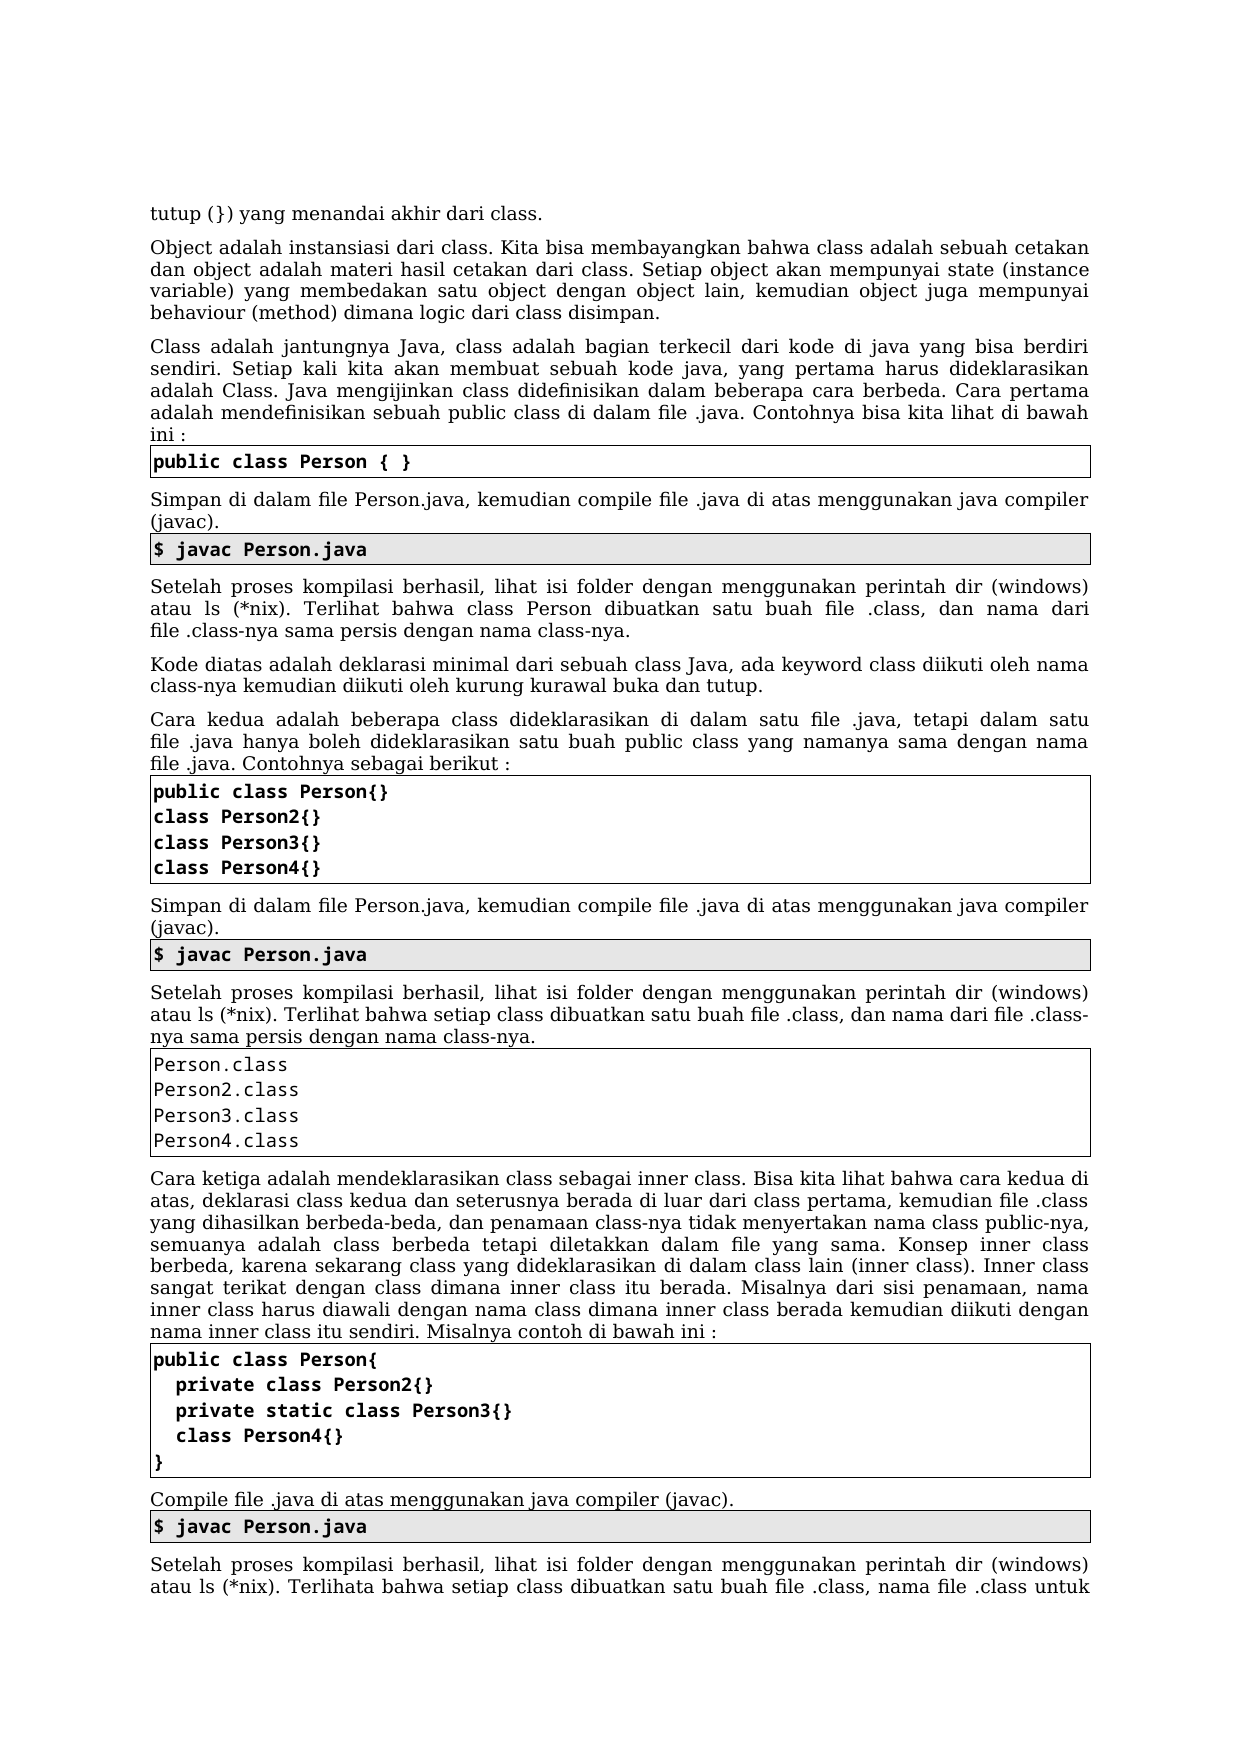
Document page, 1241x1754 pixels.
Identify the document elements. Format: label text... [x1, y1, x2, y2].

text Cara kedua adalah beberapa class dideklarasikan di dalam satu file .java, tetapi dalam satu file .java hanya boleh dideklarasikan satu buah public class yang namanya sama dengan nama file .java. Contohnya sebagai berikut : [150, 709, 1091, 775]
text class Person4{} [151, 851, 1090, 883]
text $ javac Person.java [151, 534, 1090, 564]
text $ javac Person.java [151, 1511, 1090, 1542]
text class Person2{} [151, 800, 1090, 826]
text Cara ketiga adalah mendeklarasikan class sebagai inner class. Bisa kita lihat bahwa cara kedua di atas, deklarasi class kedua dan seterusnya berada di luar dari class pertama, kemudian file .class yang dihasilkan berbeda-beda, dan penamaan class-nya tidak menyertakan nama class public-nya, semuanya adalah class berbeda tetapi diletakkan dalam file yang sama. Konsep inner class berbeda, karena sekarang class yang dideklarasikan di dalam class lain (inner class). Inner class sangat terikat dengan class dimana inner class itu berada. Misalnya dari sisi penamaan, nama inner class harus diawali dengan nama class dimana inner class berada kemudian diikuti dengan nama inner class itu sendiri. Misalnya contoh di bawah ini : [150, 1168, 1091, 1343]
text } [151, 1445, 1090, 1477]
text private static class Person3{} [151, 1394, 1090, 1419]
text Setelah proses kompilasi berhasil, lihat isi folder dengan menggunakan perintah dir (windows) atau ls (*nix). Terlihata bahwa setiap class dibuatkan satu buah file .class, nama file .class untuk [150, 1554, 1091, 1598]
text tutup (}) yang menandai akhir dari class. [150, 203, 1091, 225]
text Simpan di dalam file Person.java, kemudian compile file .java di atas menggunakan java compiler (javac). [150, 489, 1091, 533]
text Setelah proses kompilasi berhasil, lihat isi folder dengan menggunakan perintah dir (windows) atau ls (*nix). Terlihat bahwa class Person dibuatkan satu buah file .class, dan nama dari file .class-nya sama persis dengan nama class-nya. [150, 576, 1091, 642]
text public class Person { } [151, 446, 1090, 477]
text Person4.class [151, 1124, 1090, 1156]
text Compile file .java di atas menggunakan java compiler (javac). [150, 1488, 1091, 1510]
text Person.class [151, 1049, 1090, 1073]
text public class Person{} [151, 776, 1090, 800]
text Setelah proses kompilasi berhasil, lihat isi folder dengan menggunakan perintah dir (windows) atau ls (*nix). Terlihat bahwa setiap class dibuatkan satu buah file .class, dan nama dari file .class-nya sama persis dengan nama class-nya. [150, 982, 1091, 1048]
text Simpan di dalam file Person.java, kemudian compile file .java di atas menggunakan java compiler (javac). [150, 895, 1091, 939]
text Person2.class [151, 1073, 1090, 1099]
text Kode diatas adalah deklarasi minimal dari sebuah class Java, ada keyword class diikuti oleh nama class-nya kemudian diikuti oleh kurung kurawal buka dan tutup. [150, 654, 1091, 697]
text private class Person2{} [151, 1368, 1090, 1394]
text $ javac Person.java [151, 940, 1090, 970]
text Object adalah instansiasi dari class. Kita bisa membayangkan bahwa class adalah sebuah cetakan dan object adalah materi hasil cetakan dari class. Setiap object akan mempunyai state (instance variable) yang membedakan satu object dengan object lain, kemudian object juga mempunyai behaviour (method) dimana logic dari class disimpan. [150, 237, 1091, 324]
text public class Person{ [151, 1344, 1090, 1368]
text class Person4{} [151, 1419, 1090, 1445]
text Class adalah jantungnya Java, class adalah bagian terkecil dari kode di java yang bisa berdiri sendiri. Setiap kali kita akan membuat sebuah kode java, yang pertama harus dideklarasikan adalah Class. Java mengijinkan class didefinisikan dalam beberapa cara berbeda. Cara pertama adalah mendefinisikan sebuah public class di dalam file .java. Contohnya bisa kita lihat di bawah ini : [150, 336, 1091, 445]
text Person3.class [151, 1099, 1090, 1124]
text class Person3{} [151, 826, 1090, 851]
